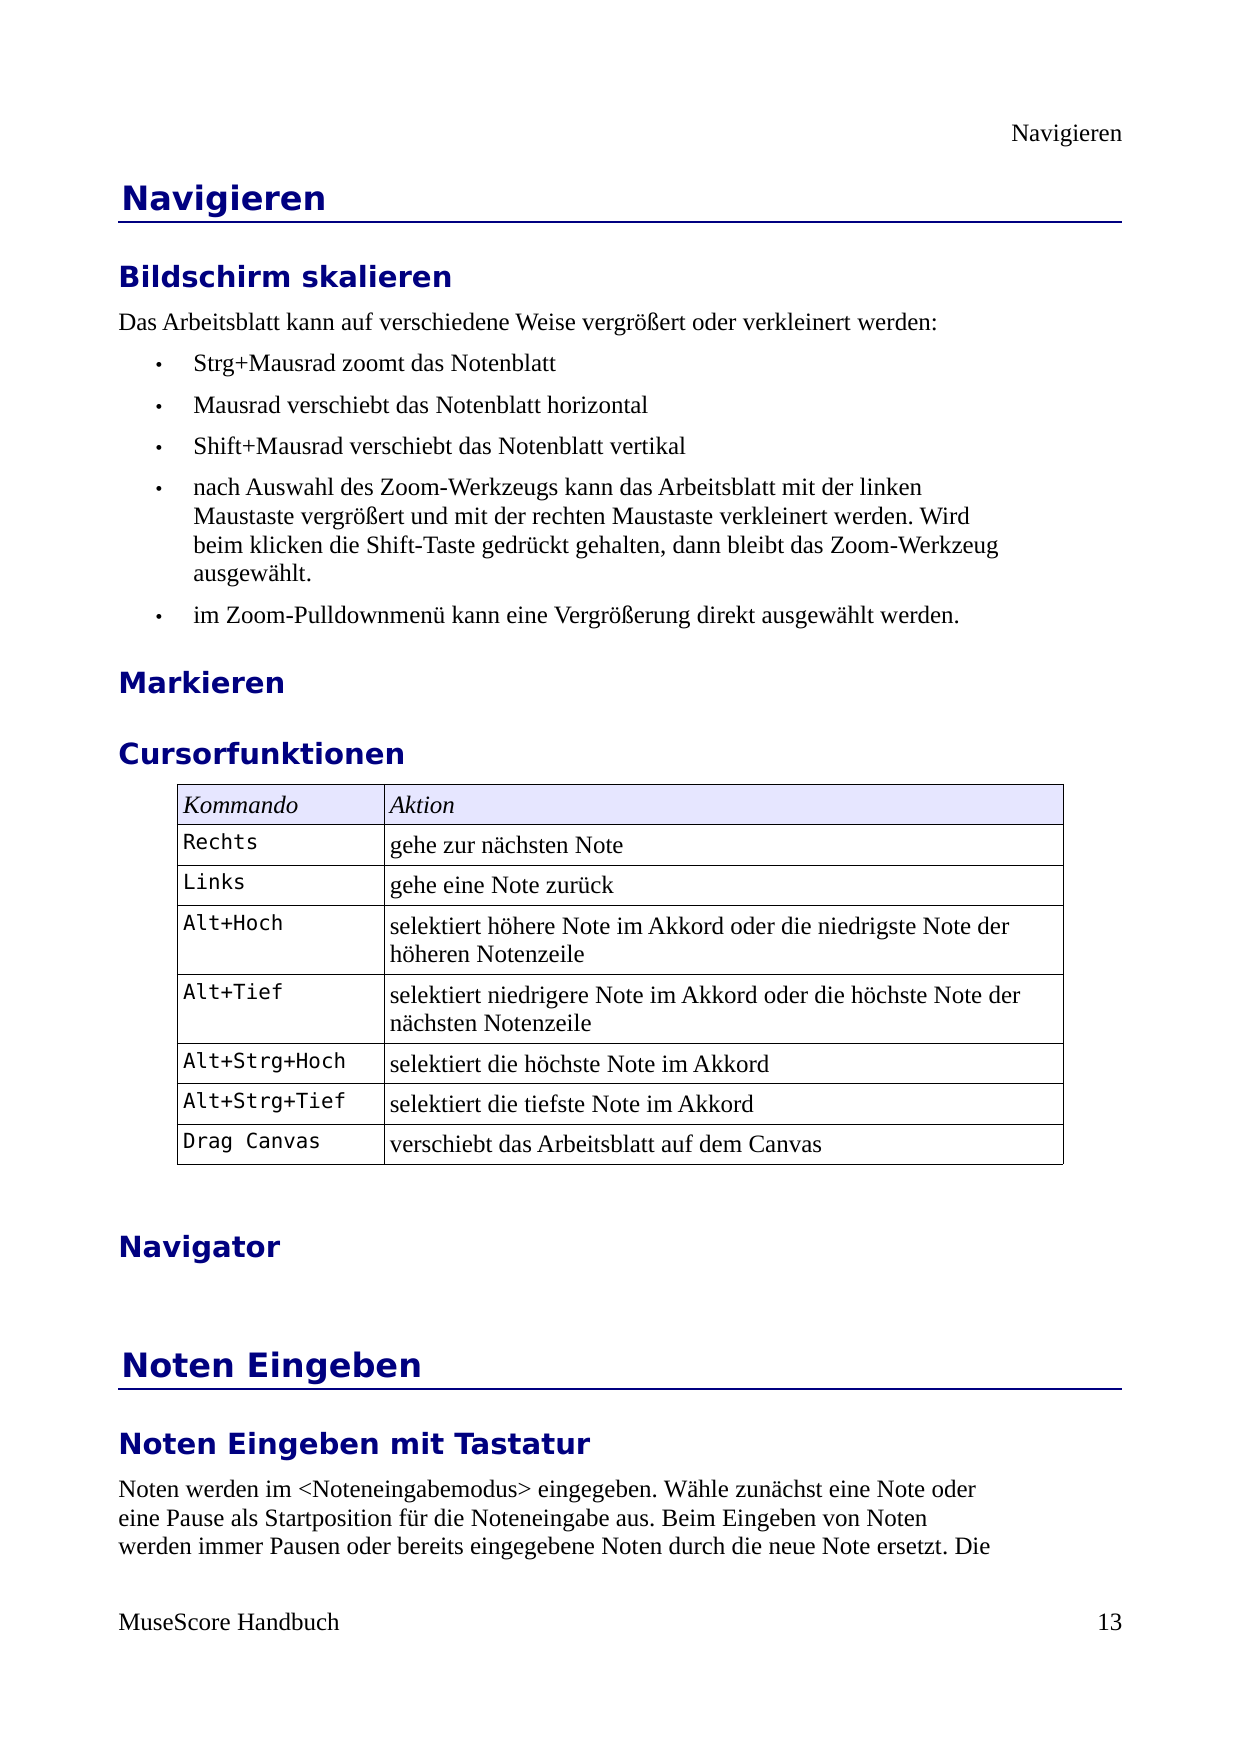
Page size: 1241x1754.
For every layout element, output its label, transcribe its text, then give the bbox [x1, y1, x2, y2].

table_cell gehe eine Note zurück [385, 866, 1063, 905]
subtitle Bildschirm skalieren [118, 261, 1122, 295]
subtitle Noten Eingeben mit Tastatur [118, 1427, 1122, 1461]
subtitle Cursorfunktionen [118, 737, 1122, 771]
list nach Auswahl des Zoom-Werkzeugs kann das Arbeitsblatt mit der linken Maustaste vergrößert und mit der rechten Maustaste verkleinert werden. Wird beim klicken die Shift-Taste gedrückt gehalten, dann bleibt das Zoom-Werkzeug ausgewählt. [156, 472, 1004, 587]
list Mausrad verschiebt das Notenblatt horizontal [156, 390, 1004, 418]
table_cell selektiert die höchste Note im Akkord [385, 1044, 1063, 1083]
table_cell Alt+Strg+Hoch [178, 1044, 384, 1083]
table_cell Rechts [178, 825, 384, 864]
table_cell Drag Canvas [178, 1125, 384, 1164]
subtitle Markieren [118, 666, 1122, 700]
table_cell selektiert die tiefste Note im Akkord [385, 1084, 1063, 1124]
table_cell verschiebt das Arbeitsblatt auf dem Canvas [385, 1125, 1063, 1164]
subtitle Noten Eingeben [118, 1343, 1122, 1388]
table_cell Alt+Hoch [178, 906, 384, 974]
list im Zoom-Pulldownmenü kann eine Vergrößerung direkt ausgewählt werden. [156, 600, 1004, 628]
table_cell selektiert höhere Note im Akkord oder die niedrigste Note der höheren Notenzeile [385, 906, 1063, 974]
list Shift+Mausrad verschiebt das Notenblatt vertikal [156, 431, 1004, 460]
list Strg+Mausrad zoomt das Notenblatt [156, 348, 1004, 377]
table_cell Alt+Strg+Tief [178, 1084, 384, 1124]
table_header Aktion [385, 785, 1063, 824]
table_cell Alt+Tief [178, 975, 384, 1043]
table_cell Links [178, 866, 384, 905]
table_cell selektiert niedrigere Note im Akkord oder die höchste Note der nächsten Notenzeile [385, 975, 1063, 1043]
subtitle Navigator [118, 1230, 1122, 1264]
table_cell gehe zur nächsten Note [385, 825, 1063, 864]
table_header Kommando [178, 785, 384, 824]
text Das Arbeitsblatt kann auf verschiedene Weise vergrößert oder verkleinert werden: [118, 307, 1004, 336]
text Noten werden im <Noteneingabemodus> eingegeben. Wähle zunächst eine Note oder eine Pause als Startposition für die Noteneingabe aus. Beim Eingeben von Noten werden immer Pausen oder bereits eingegebene Noten durch die neue Note ersetzt. Die [118, 1474, 1004, 1560]
subtitle Navigieren [118, 176, 1122, 221]
